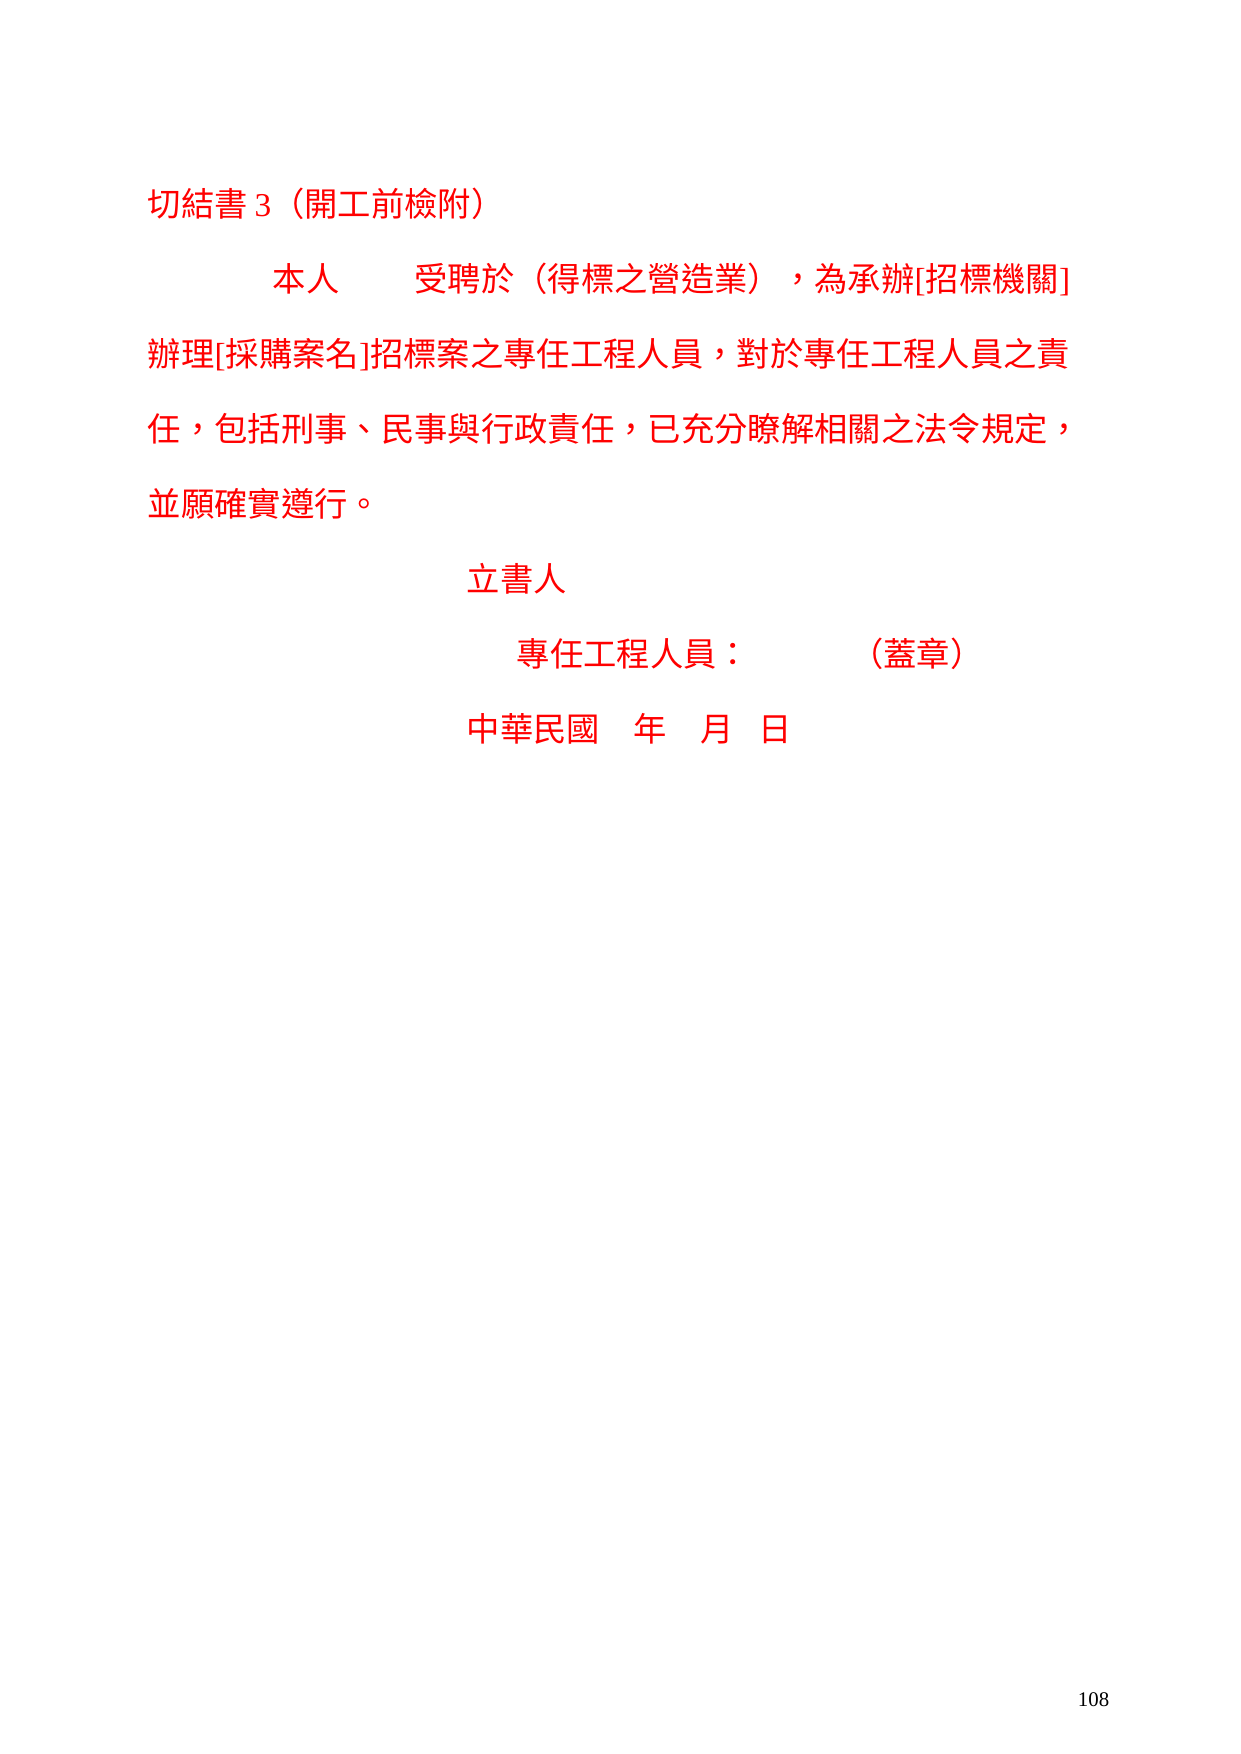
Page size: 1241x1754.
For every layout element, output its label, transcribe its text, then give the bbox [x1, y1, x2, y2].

text 立書人 [466, 539, 1092, 614]
text 本人 受聘於（得標之營造業），為承辦[招標機關]辦理[採購案名]招標案之專任工程人員，對於專任工程人員之責任，包括刑事、民事與行政責任，已充分瞭解相關之法令規定，並願確實遵行。 [148, 239, 1092, 539]
text 中華民國 年 月 日 [466, 689, 1092, 764]
text 專任工程人員： （蓋章） [466, 614, 1092, 689]
text 切結書3（開工前檢附） [148, 164, 1092, 239]
